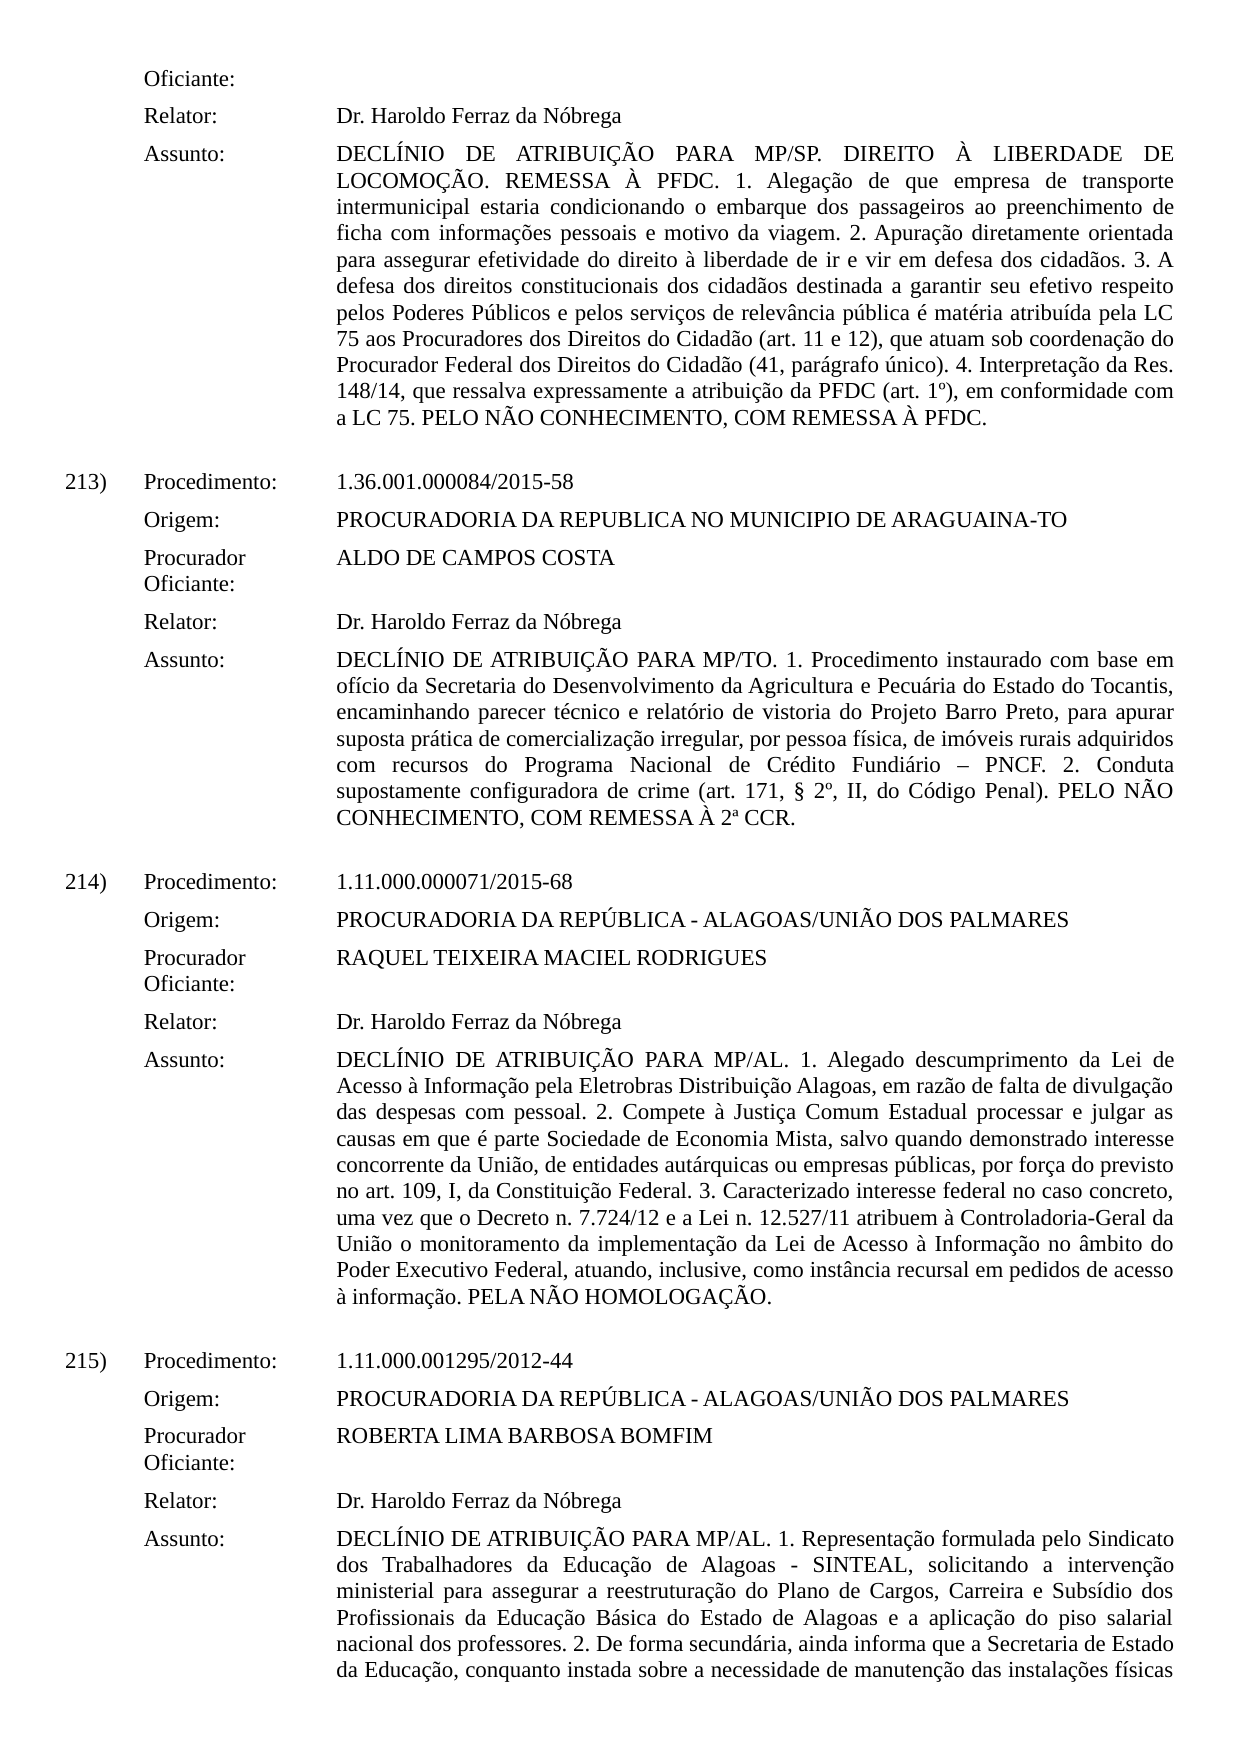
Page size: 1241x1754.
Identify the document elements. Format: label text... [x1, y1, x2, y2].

table_cell RAQUEL TEIXEIRA MACIEL RODRIGUES [330, 938, 1181, 1002]
table_cell [59, 1040, 138, 1315]
table_cell [59, 500, 138, 538]
table_header 1.36.001.000084/2015-58 [330, 463, 1181, 500]
table_cell Origem: [138, 900, 330, 938]
table_cell PROCURADORIA DA REPUBLICA NO MUNICIPIO DE ARAGUAINA-TO [330, 500, 1181, 538]
table_cell PROCURADORIA DA REPÚBLICA - ALAGOAS/UNIÃO DOS PALMARES [330, 900, 1181, 938]
table_cell Origem: [138, 1379, 330, 1417]
table_cell Assunto: [138, 1519, 330, 1688]
table_cell Dr. Haroldo Ferraz da Nóbrega [330, 1002, 1181, 1040]
table_cell [59, 135, 138, 436]
table_cell Relator: [138, 97, 330, 135]
table_cell Relator: [138, 1002, 330, 1040]
table_cell DECLÍNIO DE ATRIBUIÇÃO PARA MP/AL. 1. Representação formulada pelo Sindicato dos Trabalhadores da Educação de Alagoas - SINTEAL, solicitando a intervenção ministerial para assegurar a reestruturação do Plano de Cargos, Carreira e Subsídio dos Profissionais da Educação Básica do Estado de Alagoas e a aplicação do piso salarial nacional dos professores. 2. De forma secundária, ainda informa que a Secretaria de Estado da Educação, conquanto instada sobre a necessidade de manutenção das instalações físicas [330, 1519, 1181, 1688]
table_cell [59, 97, 138, 135]
table_cell DECLÍNIO DE ATRIBUIÇÃO PARA MP/TO. 1. Procedimento instaurado com base em ofício da Secretaria do Desenvolvimento da Agricultura e Pecuária do Estado do Tocantis, encaminhando parecer técnico e relatório de vistoria do Projeto Barro Preto, para apurar suposta prática de comercialização irregular, por pessoa física, de imóveis rurais adquiridos com recursos do Programa Nacional de Crédito Fundiário – PNCF. 2. Conduta supostamente configuradora de crime (art. 171, § 2º, II, do Código Penal). PELO NÃO CONHECIMENTO, COM REMESSA À 2ª CCR. [330, 640, 1181, 836]
table_header Procedimento: [138, 1341, 330, 1379]
table_cell DECLÍNIO DE ATRIBUIÇÃO PARA MP/AL. 1. Alegado descumprimento da Lei de Acesso à Informação pela Eletrobras Distribuição Alagoas, em razão de falta de divulgação das despesas com pessoal. 2. Compete à Justiça Comum Estadual processar e julgar as causas em que é parte Sociedade de Economia Mista, salvo quando demonstrado interesse concorrente da União, de entidades autárquicas ou empresas públicas, por força do previsto no art. 109, I, da Constituição Federal. 3. Caracterizado interesse federal no caso concreto, uma vez que o Decreto n. 7.724/12 e a Lei n. 12.527/11 atribuem à Controladoria-Geral da União o monitoramento da implementação da Lei de Acesso à Informação no âmbito do Poder Executivo Federal, atuando, inclusive, como instância recursal em pedidos de acesso à informação. PELA NÃO HOMOLOGAÇÃO. [330, 1040, 1181, 1315]
table_cell Assunto: [138, 1040, 330, 1315]
table_cell [330, 59, 1181, 97]
table_cell Oficiante: [138, 59, 330, 97]
table_header 1.11.000.000071/2015-68 [330, 862, 1181, 900]
table_cell [59, 1519, 138, 1688]
table_cell [59, 59, 138, 97]
table_cell Origem: [138, 500, 330, 538]
table_cell [59, 900, 138, 938]
table_header [59, 1341, 138, 1379]
table_header Procedimento: [138, 862, 330, 900]
table_header Procedimento: [138, 463, 330, 500]
table_cell Relator: [138, 1481, 330, 1519]
table_cell [59, 1379, 138, 1417]
table_cell Procurador Oficiante: [138, 1417, 330, 1481]
table_cell [59, 938, 138, 1002]
table_cell Assunto: [138, 135, 330, 436]
table_cell Relator: [138, 602, 330, 640]
table_cell Dr. Haroldo Ferraz da Nóbrega [330, 97, 1181, 135]
table_cell [59, 538, 138, 602]
table_cell PROCURADORIA DA REPÚBLICA - ALAGOAS/UNIÃO DOS PALMARES [330, 1379, 1181, 1417]
table_cell [59, 602, 138, 640]
table_cell [59, 1002, 138, 1040]
table_cell [59, 1481, 138, 1519]
table_cell Dr. Haroldo Ferraz da Nóbrega [330, 1481, 1181, 1519]
table_cell ROBERTA LIMA BARBOSA BOMFIM [330, 1417, 1181, 1481]
table_cell ALDO DE CAMPOS COSTA [330, 538, 1181, 602]
table_cell Procurador Oficiante: [138, 938, 330, 1002]
table_cell DECLÍNIO DE ATRIBUIÇÃO PARA MP/SP. DIREITO À LIBERDADE DE LOCOMOÇÃO. REMESSA À PFDC. 1. Alegação de que empresa de transporte intermunicipal estaria condicionando o embarque dos passageiros ao preenchimento de ficha com informações pessoais e motivo da viagem. 2. Apuração diretamente orientada para assegurar efetividade do direito à liberdade de ir e vir em defesa dos cidadãos. 3. A defesa dos direitos constitucionais dos cidadãos destinada a garantir seu efetivo respeito pelos Poderes Públicos e pelos serviços de relevância pública é matéria atribuída pela LC 75 aos Procuradores dos Direitos do Cidadão (art. 11 e 12), que atuam sob coordenação do Procurador Federal dos Direitos do Cidadão (41, parágrafo único). 4. Interpretação da Res. 148/14, que ressalva expressamente a atribuição da PFDC (art. 1º), em conformidade com a LC 75. PELO NÃO CONHECIMENTO, COM REMESSA À PFDC. [330, 135, 1181, 436]
table_header 1.11.000.001295/2012-44 [330, 1341, 1181, 1379]
table_header [59, 463, 138, 500]
table_header [59, 862, 138, 900]
table_cell [59, 640, 138, 836]
table_cell Dr. Haroldo Ferraz da Nóbrega [330, 602, 1181, 640]
table_cell [59, 1417, 138, 1481]
table_cell Assunto: [138, 640, 330, 836]
table_cell Procurador Oficiante: [138, 538, 330, 602]
